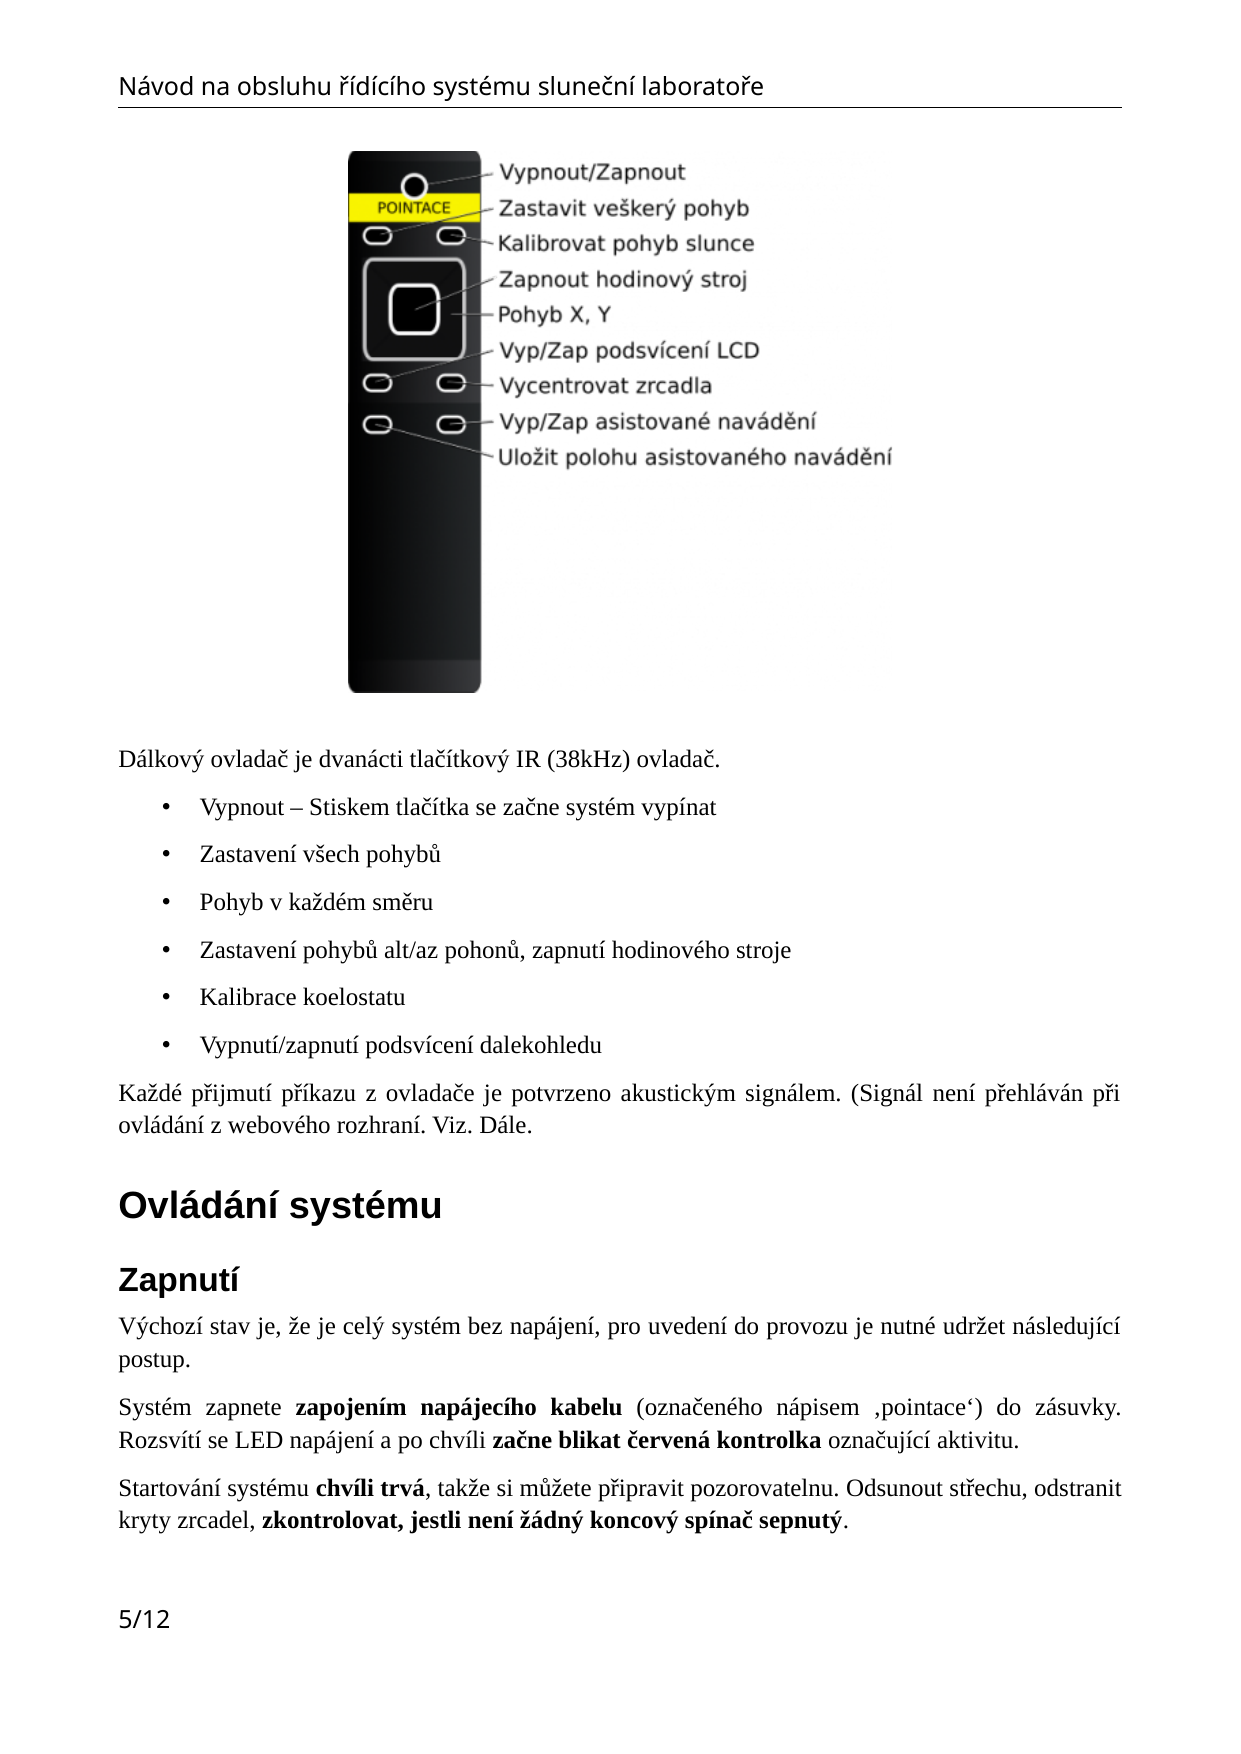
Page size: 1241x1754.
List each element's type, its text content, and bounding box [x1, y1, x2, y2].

picture [348, 151, 893, 693]
subtitle Zapnutí [118, 1260, 1122, 1299]
list Kalibrace koelostatu [162, 982, 1122, 1011]
text Startování systému chvíli trvá, takže si můžete připravit pozorovatelnu. Odsunout střechu, odstranit kryty zrcadel, zkontrolovat, jestli není žádný koncový spínač sepnutý. [118, 1473, 1122, 1534]
subtitle Ovládání systému [118, 1183, 1122, 1227]
text Dálkový ovladač je dvanácti tlačítkový IR (38kHz) ovladač. [118, 744, 1122, 773]
text Výchozí stav je, že je celý systém bez napájení, pro uvedení do provozu je nutné udržet následující postup. [118, 1311, 1122, 1373]
list Zastavení všech pohybů [162, 839, 1122, 868]
list Vypnout – Stiskem tlačítka se začne systém vypínat [162, 792, 1122, 821]
list Zastavení pohybů alt/az pohonů, zapnutí hodinového stroje [162, 935, 1122, 963]
list Vypnutí/zapnutí podsvícení dalekohledu [162, 1030, 1122, 1059]
text Systém zapnete zapojením napájecího kabelu (označeného nápisem ‚pointace‘) do zásuvky. Rozsvítí se LED napájení a po chvíli začne blikat červená kontrolka označující aktivitu. [118, 1392, 1122, 1454]
list Pohyb v každém směru [162, 887, 1122, 916]
text Každé přijmutí příkazu z ovladače je potvrzeno akustickým signálem. (Signál není přehláván při ovládání z webového rozhraní. Viz. Dále. [118, 1078, 1122, 1139]
